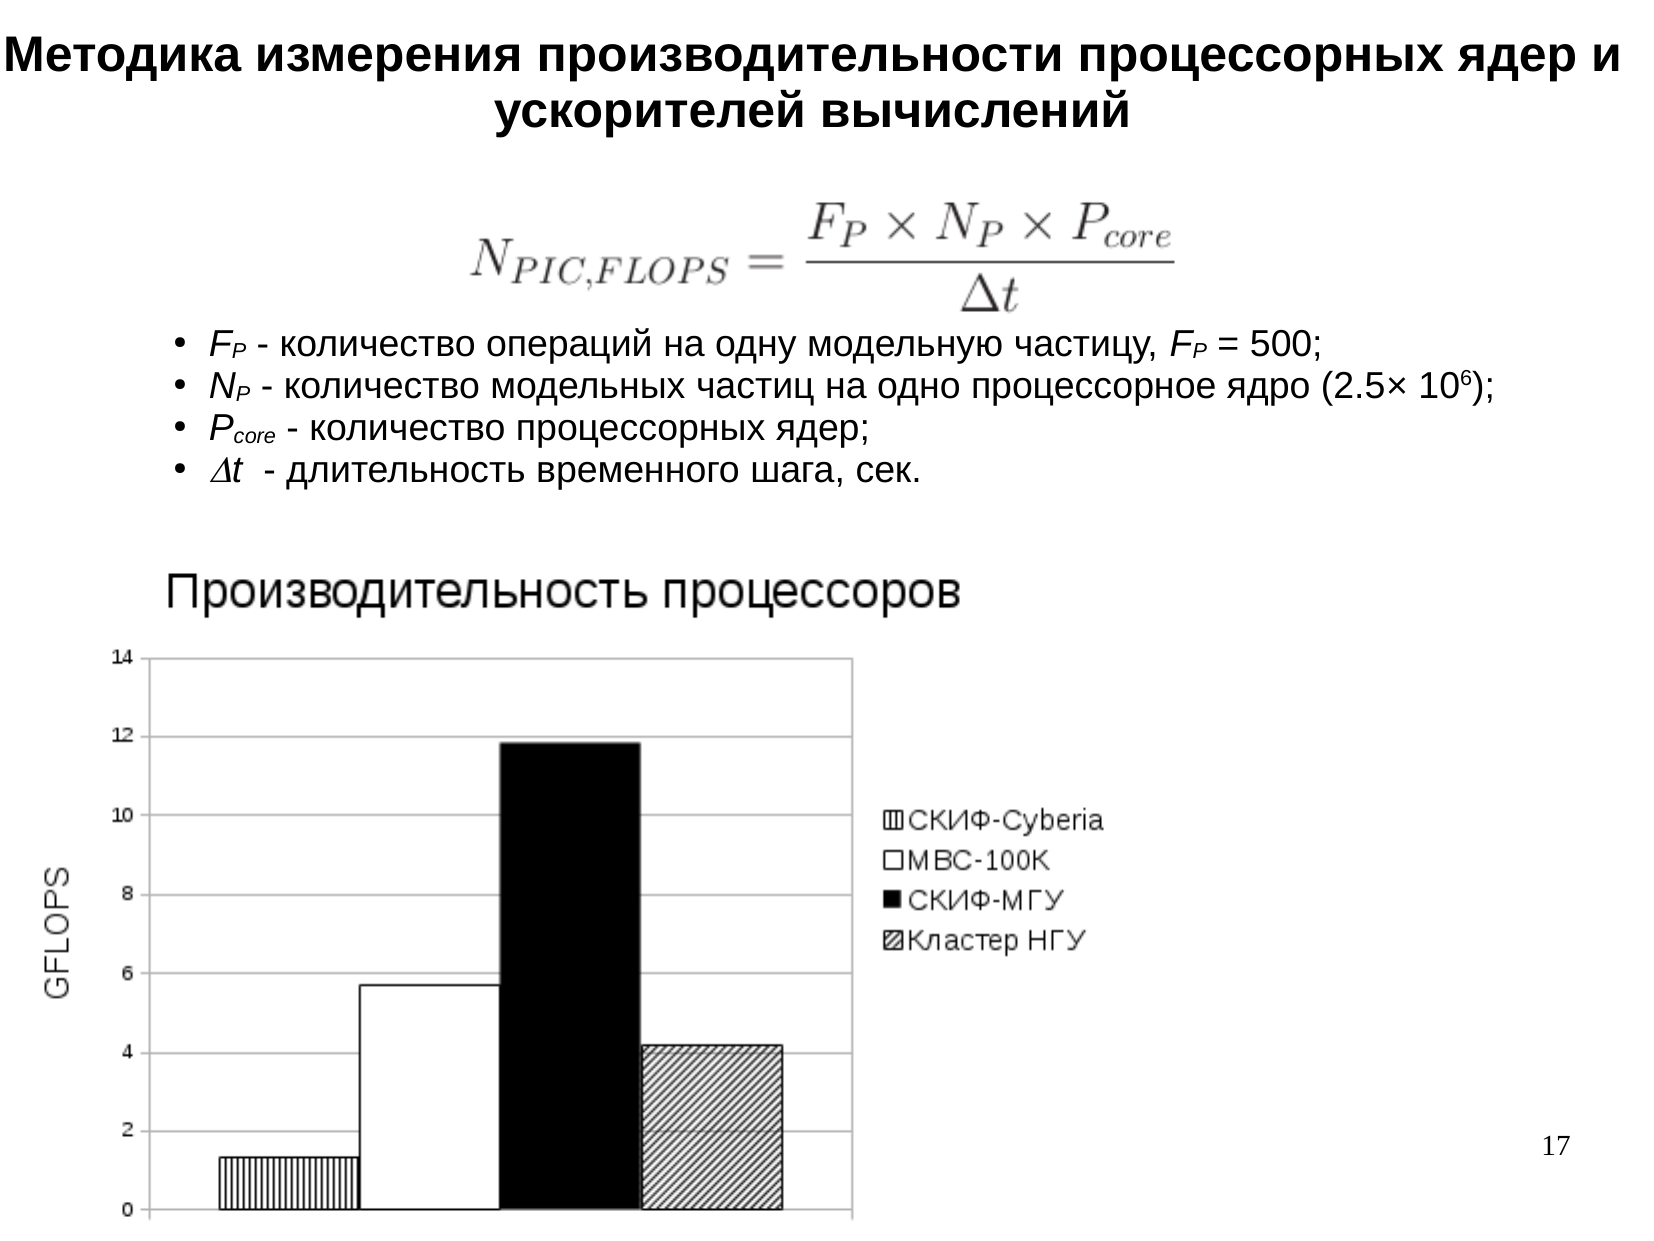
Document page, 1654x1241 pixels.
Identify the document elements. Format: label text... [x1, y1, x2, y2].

title Методика измерения производительности процессорных ядер и ускорителей вычислений [0, 0, 1636, 186]
picture [438, 186, 1201, 315]
picture [3, 524, 1126, 1235]
text_box FP - количество операций на одну модельную частицу, FP = 500; NP - количество модельных частиц на одно процессорное ядро (2.5× 106); Pcore - количество процессорных ядер; Dt - длительность временного шага, сек. [158, 315, 1532, 544]
